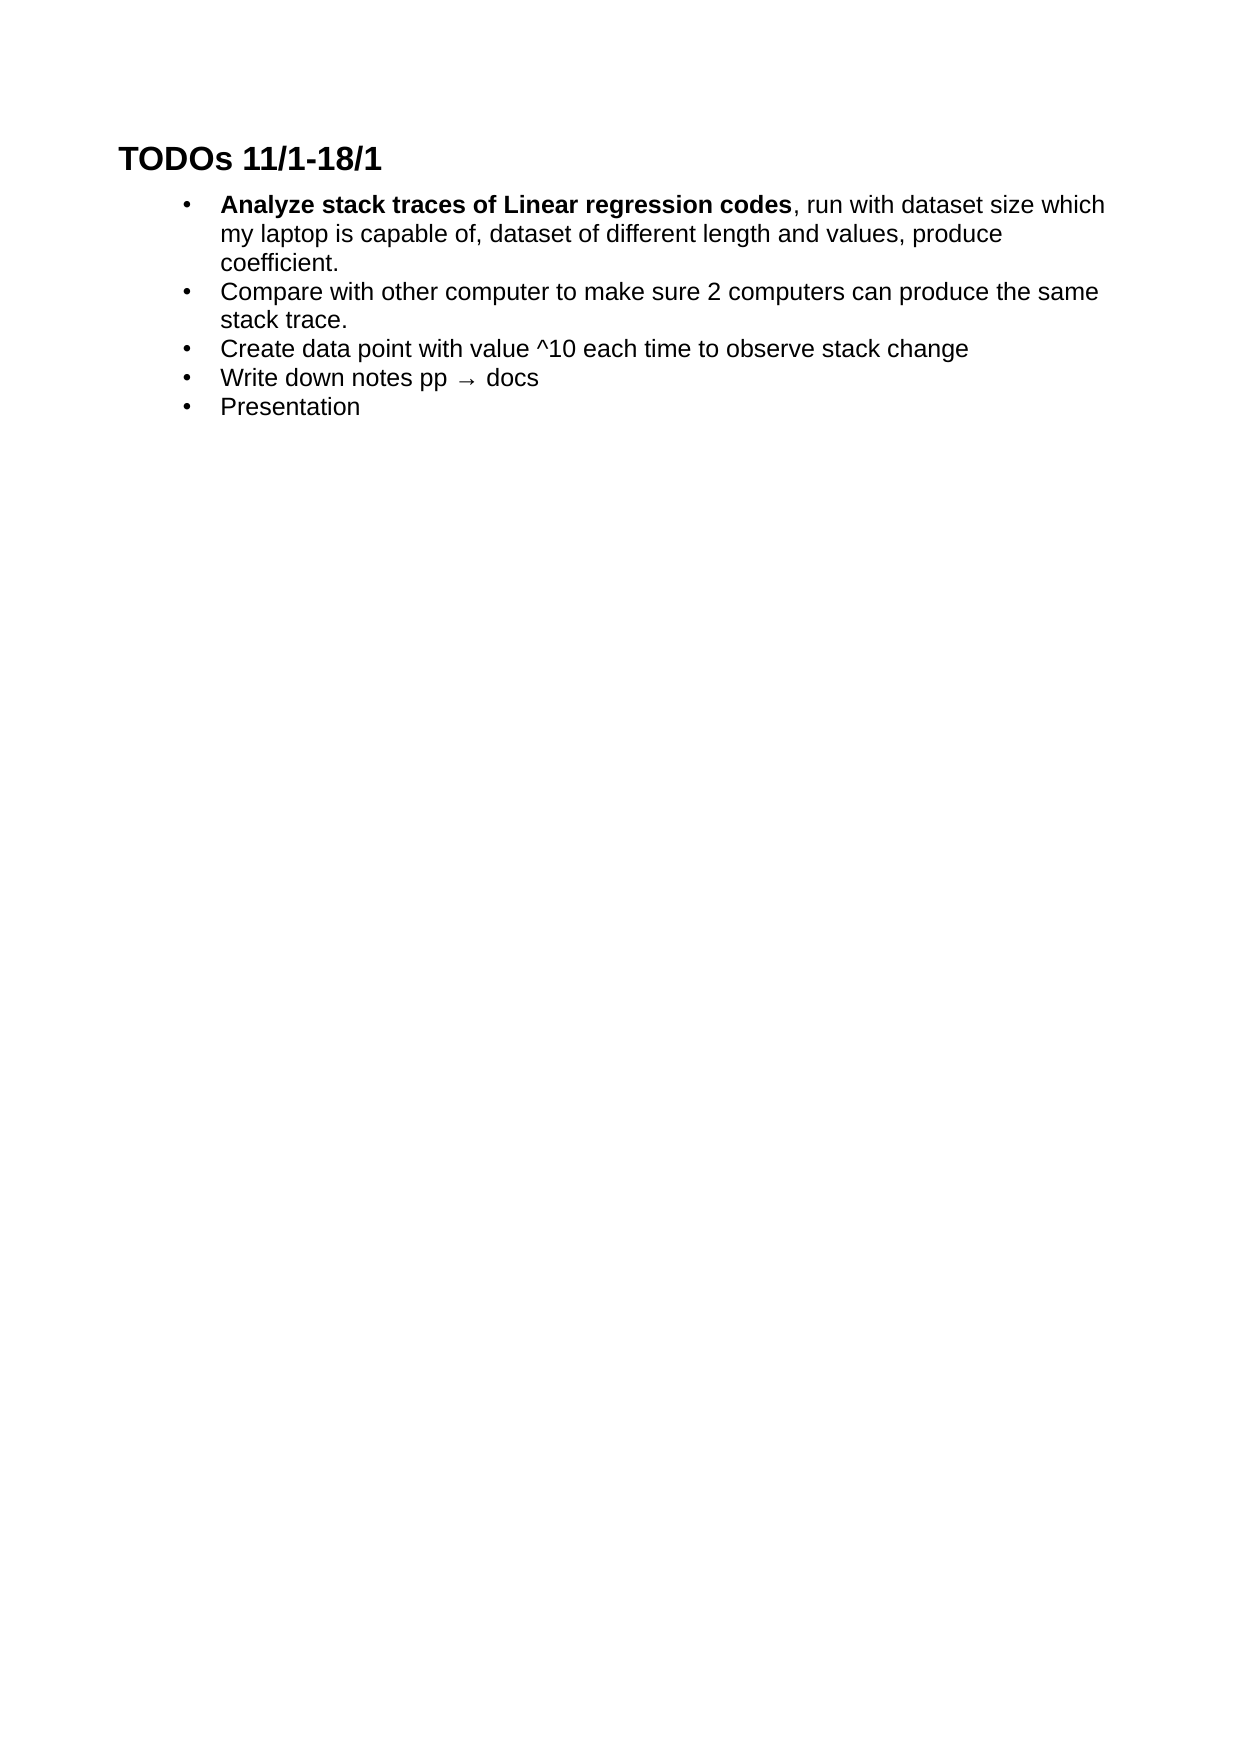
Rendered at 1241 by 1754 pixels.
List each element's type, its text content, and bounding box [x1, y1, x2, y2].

list Write down notes pp → docs [183, 363, 1122, 392]
list Presentation [183, 392, 1122, 421]
list Analyze stack traces of Linear regression codes, run with dataset size which my laptop is capable of, dataset of different length and values, produce coefficient. [183, 190, 1122, 276]
list Create data point with value ^10 each time to observe stack change [183, 334, 1122, 363]
subtitle TODOs 11/1-18/1 [118, 139, 1122, 178]
list Compare with other computer to make sure 2 computers can produce the same stack trace. [183, 276, 1122, 334]
